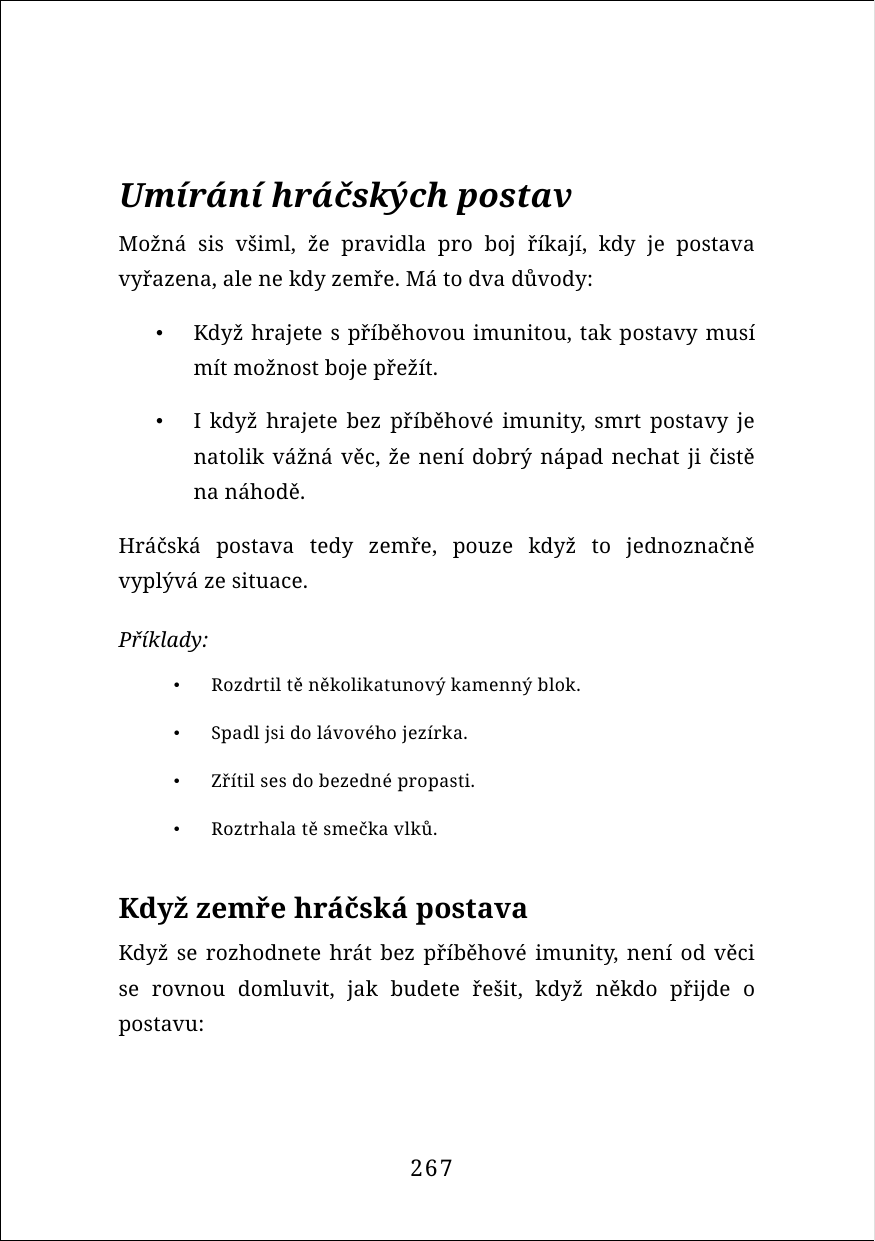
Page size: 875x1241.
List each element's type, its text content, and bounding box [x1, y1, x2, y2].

list Zřítil ses do bezedné propasti. [173, 768, 756, 793]
text Příklady: [118, 625, 756, 654]
list I když hrajete bez příběhové imunity, smrt postavy je natolik vážná věc, že není dobrý nápad nechat ji čistě na náhodě. [156, 406, 756, 506]
text Když se rozhodnete hrát bez příběhové imunity, není od věci se rovnou domluvit, jak budete řešit, když někdo přijde o postavu: [118, 938, 756, 1038]
text Možná sis všiml, že pravidla pro boj říkají, kdy je postava vyřazena, ale ne kdy zemře. Má to dva důvody: [118, 229, 756, 293]
list Spadl jsi do lávového jezírka. [173, 721, 756, 745]
subtitle Umírání hráčských postav [118, 172, 756, 217]
list Roztrhala tě smečka vlků. [173, 816, 756, 841]
text Hráčská postava tedy zemře, pouze když to jednoznačně vyplývá ze situace. [118, 531, 756, 595]
list Rozdrtil tě několikatunový kamenný blok. [173, 673, 756, 697]
subtitle Když zemře hráčská postava [118, 888, 756, 926]
list Když hrajete s příběhovou imunitou, tak postavy musí mít možnost boje přežít. [156, 318, 756, 382]
